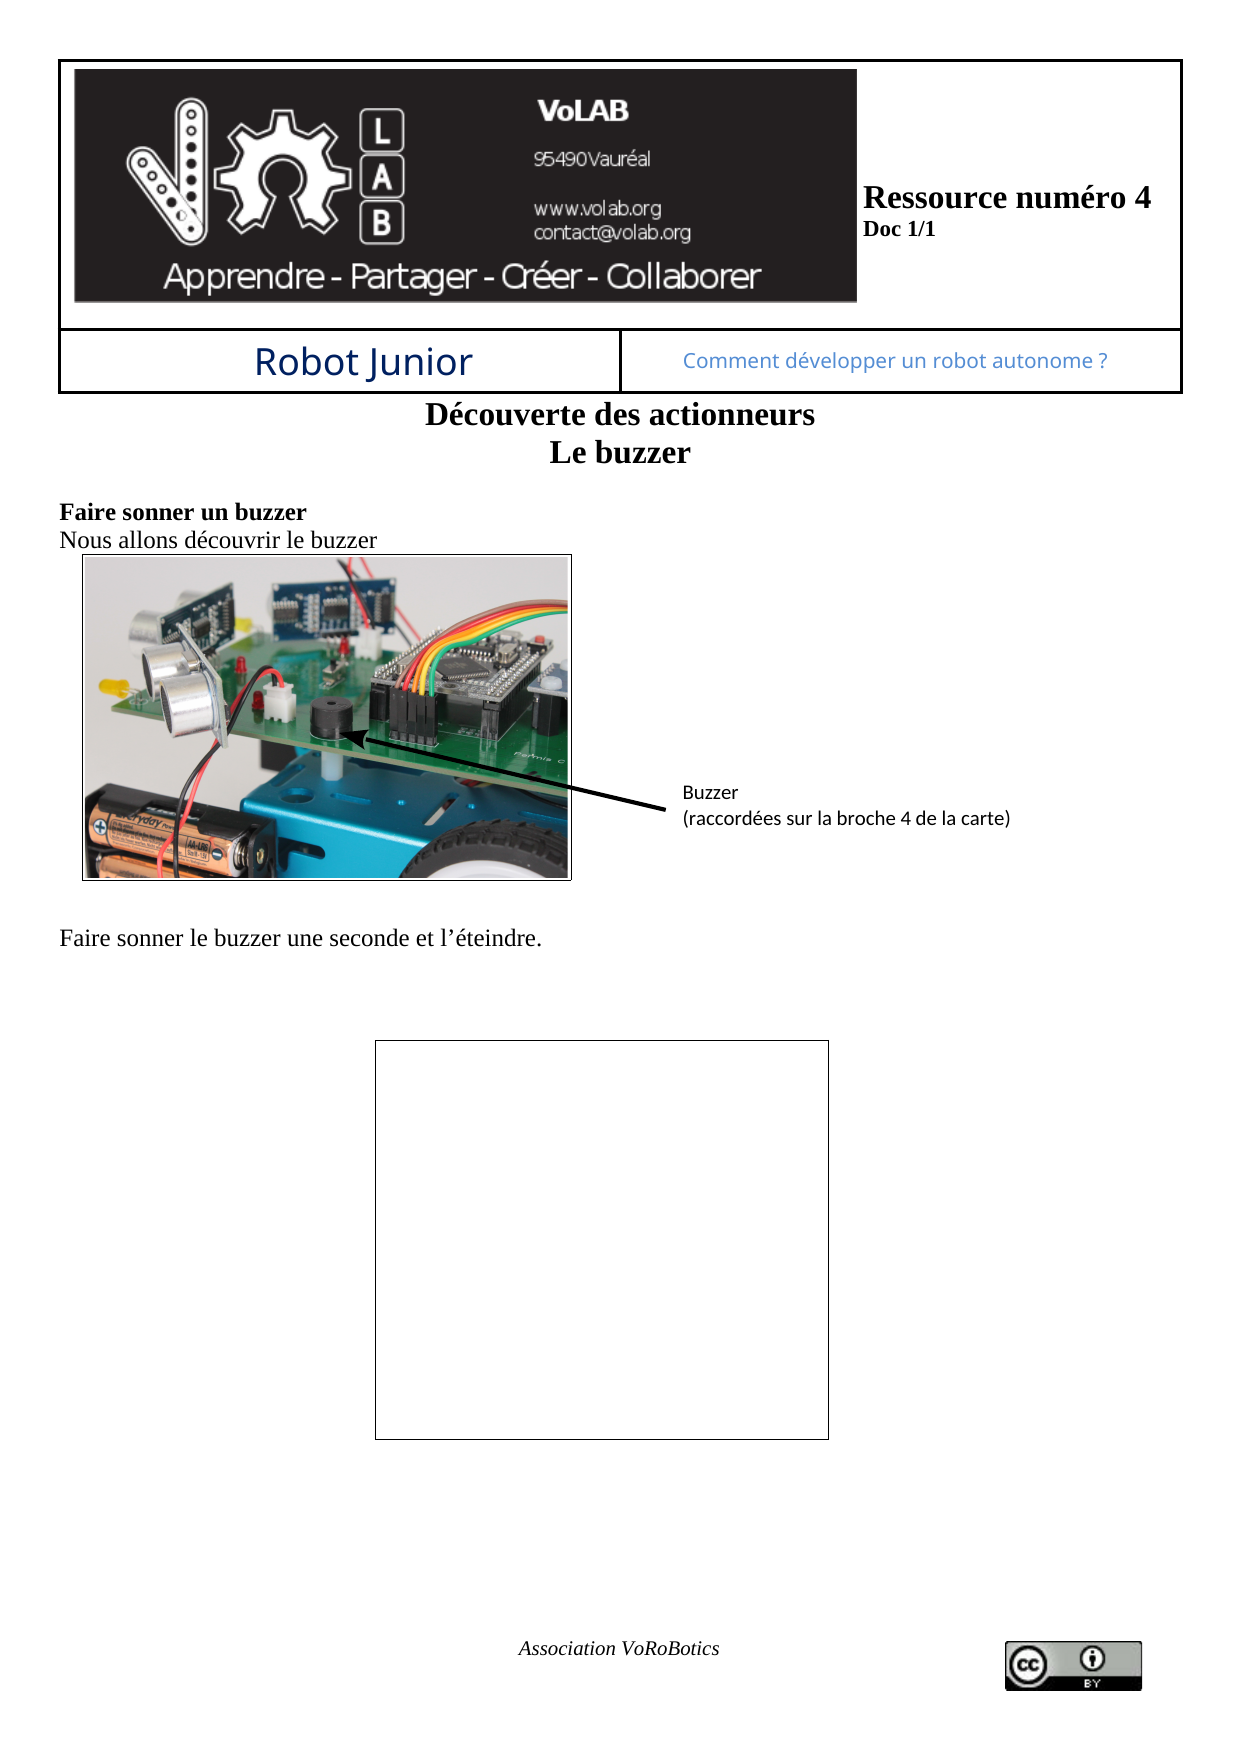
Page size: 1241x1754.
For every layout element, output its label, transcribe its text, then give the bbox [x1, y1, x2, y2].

table_cell Comment développer un robot autonome ? [622, 331, 1180, 391]
text Nous allons découvrir le buzzer [59, 526, 1181, 554]
text Faire sonner le buzzer une seconde et l’éteindre. [59, 923, 1181, 952]
table_cell Robot Junior [61, 331, 619, 391]
text Le buzzer [59, 432, 1181, 470]
picture [73, 69, 857, 303]
text Faire sonner un buzzer [59, 497, 1181, 526]
table_header Ressource numéro 4 Doc 1/1 [61, 62, 1180, 328]
picture [84, 557, 568, 878]
subtitle Découverte des actionneurs [59, 394, 1181, 432]
picture [1005, 1641, 1143, 1691]
text [376, 1041, 828, 1439]
